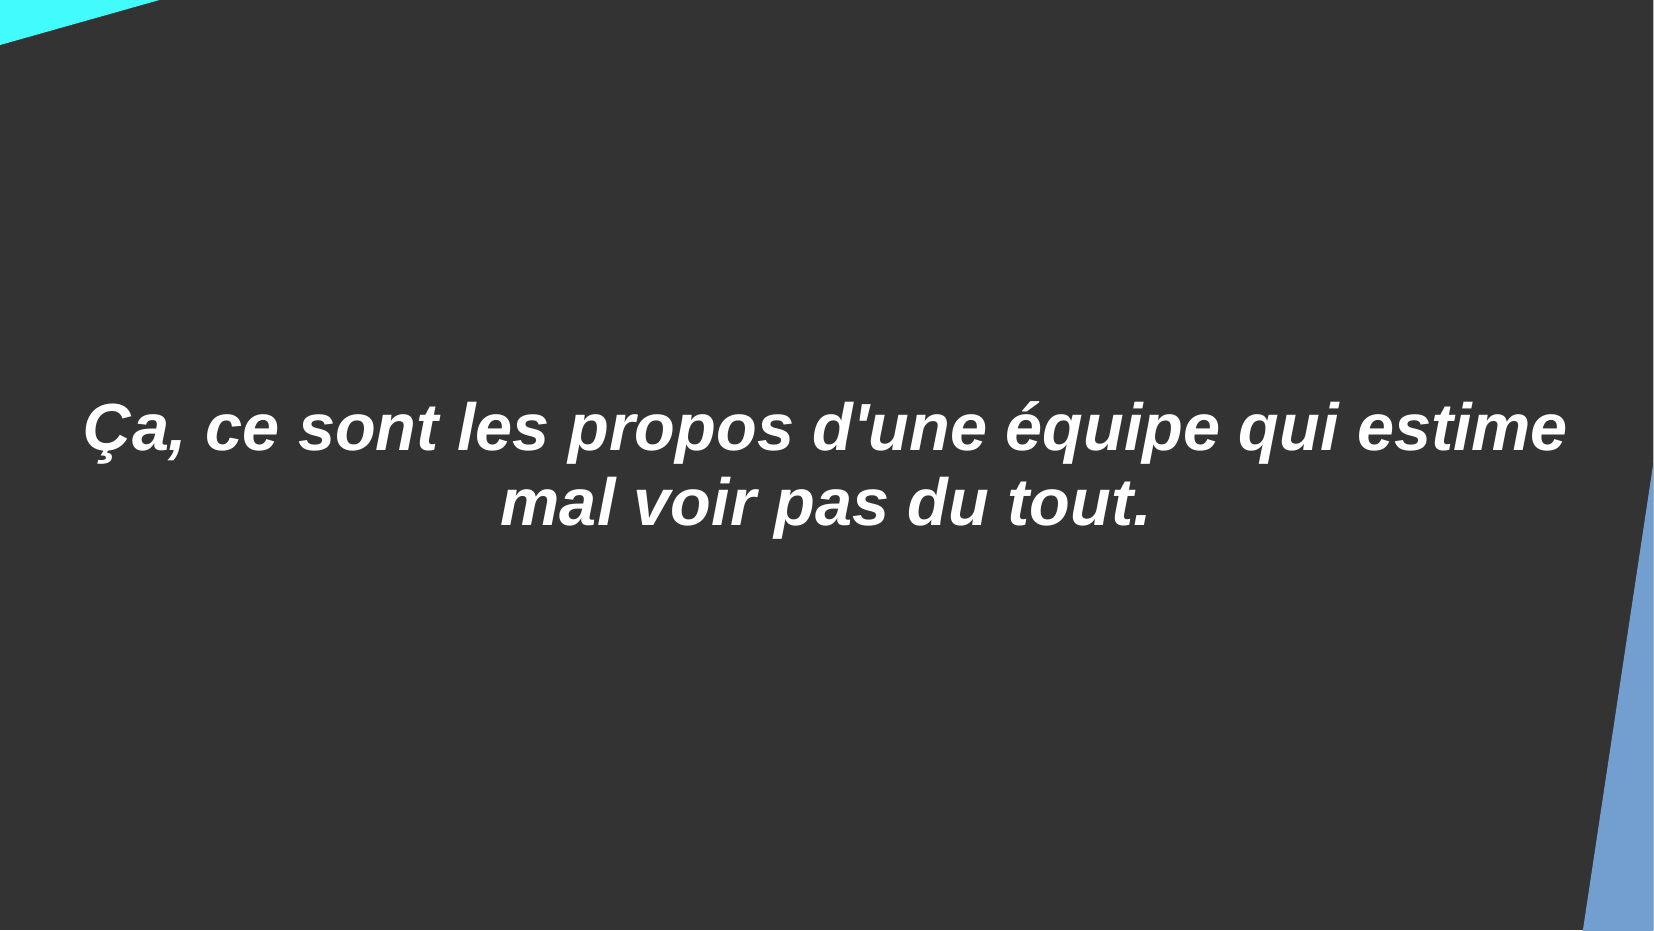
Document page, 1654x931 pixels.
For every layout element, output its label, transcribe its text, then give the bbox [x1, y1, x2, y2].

text_box [0, 0, 160, 46]
title Ça, ce sont les propos d'une équipe qui estime mal voir pas du tout. [31, 367, 1622, 563]
text_box [1582, 458, 1654, 931]
